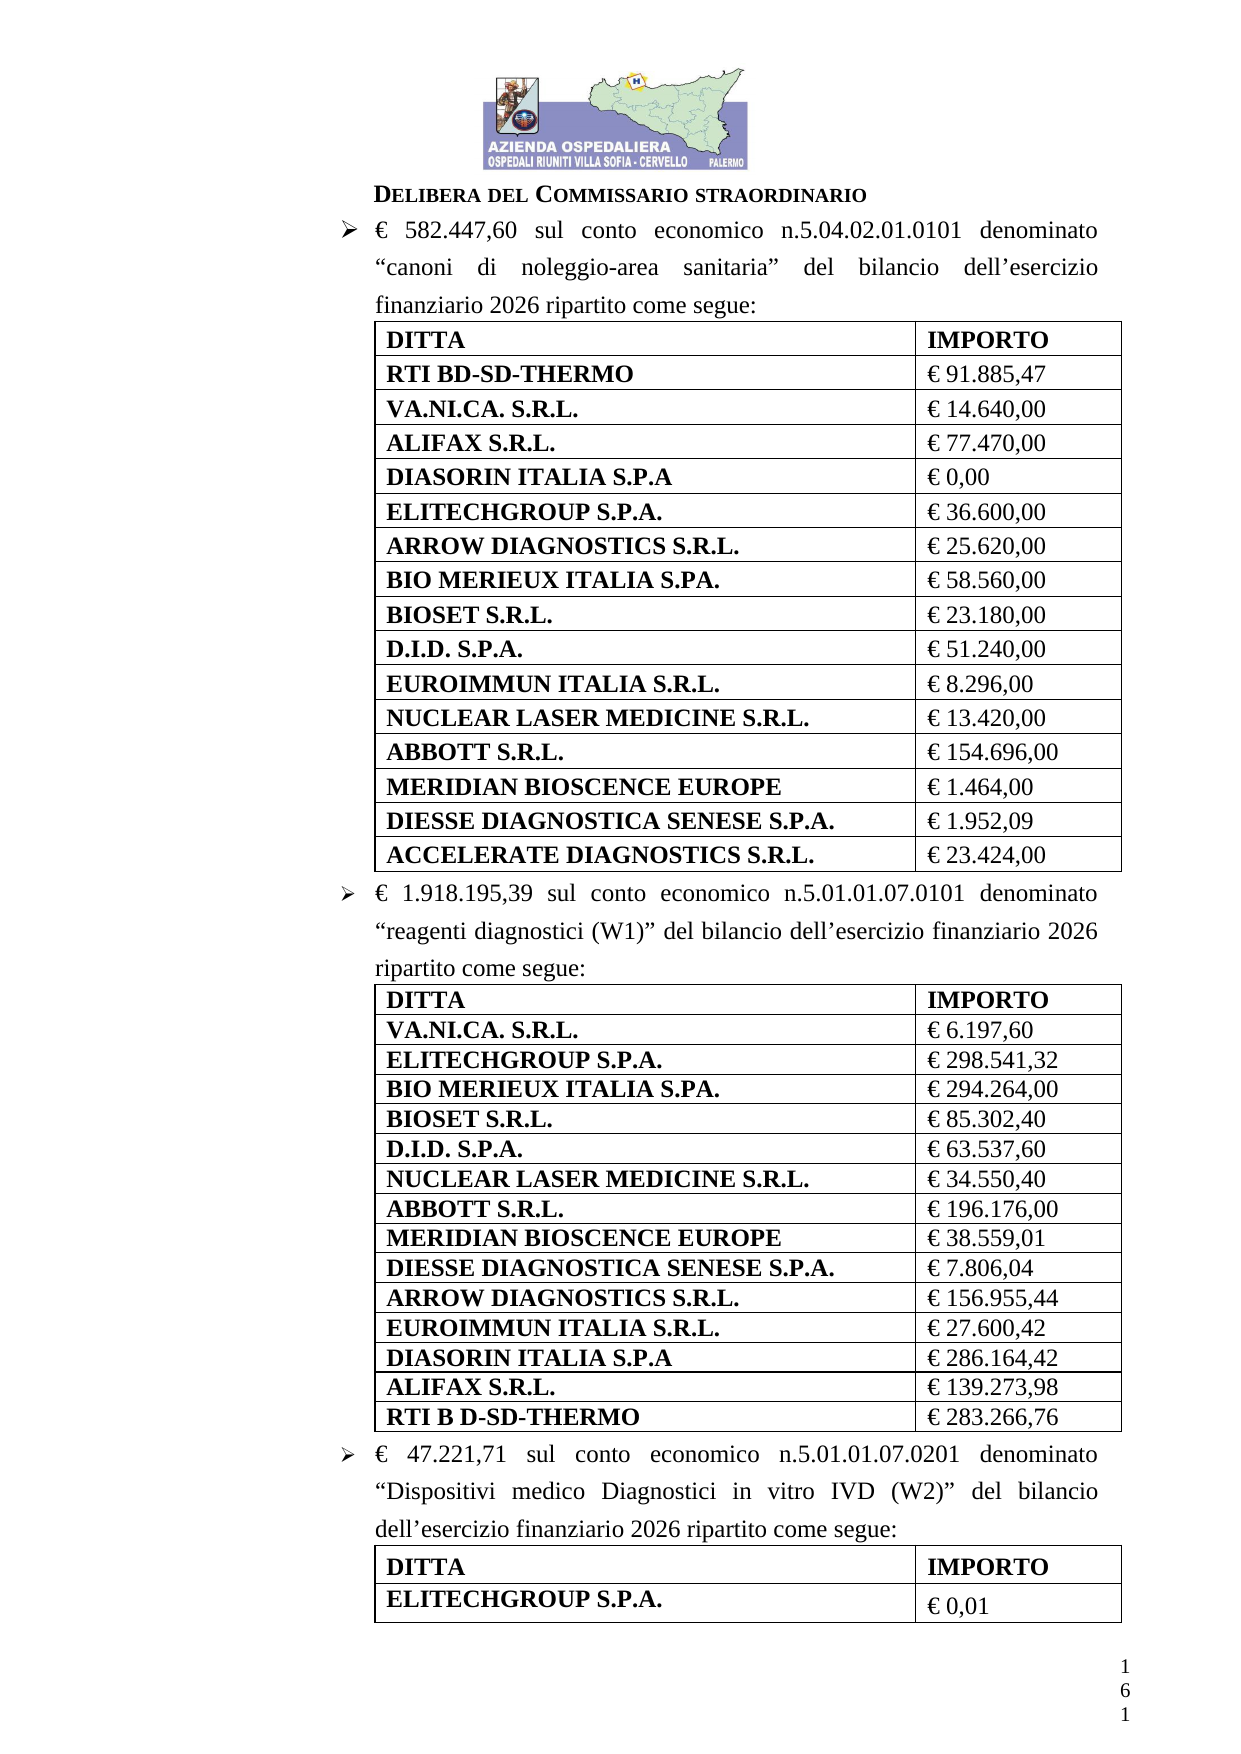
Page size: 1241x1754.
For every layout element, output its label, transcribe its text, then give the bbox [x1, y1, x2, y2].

table_cell ALIFAX S.R.L. [376, 1373, 915, 1401]
table_cell € 34.550,40 [916, 1164, 1121, 1193]
table_cell ALIFAX S.R.L. [376, 425, 915, 458]
table_cell € 298.541,32 [916, 1045, 1121, 1073]
table_cell € 286.164,42 [916, 1343, 1121, 1371]
table_cell € 14.640,00 [916, 390, 1121, 424]
table_cell € 7.806,04 [916, 1253, 1121, 1282]
table_cell RTI B D-SD-THERMO [376, 1402, 915, 1431]
table_cell ELITECHGROUP S.P.A. [376, 1584, 915, 1622]
table_cell VA.NI.CA. S.R.L. [376, 1015, 915, 1044]
table_header IMPORTO [916, 985, 1121, 1014]
table_cell € 156.955,44 [916, 1283, 1121, 1312]
table_cell € 63.537,60 [916, 1134, 1121, 1163]
table_cell NUCLEAR LASER MEDICINE S.R.L. [376, 1164, 915, 1193]
list € 47.221,71 sul conto economico n.5.01.01.07.0201 denominato “Dispositivi medico Diagnostici in vitro IVD (W2)” del bilancio dell’esercizio finanziario 2026 ripartito come segue: [339, 1432, 1098, 1544]
list € 582.447,60 sul conto economico n.5.04.02.01.0101 denominato “canoni di noleggio-area sanitaria” del bilancio dell’esercizio finanziario 2026 ripartito come segue: [339, 208, 1098, 321]
table_cell € 51.240,00 [916, 631, 1121, 664]
table_cell € 196.176,00 [916, 1194, 1121, 1222]
table_cell ELITECHGROUP S.P.A. [376, 1045, 915, 1073]
table_cell ACCELERATE DIAGNOSTICS S.R.L. [376, 837, 915, 871]
table_cell € 1.952,09 [916, 803, 1121, 836]
table_cell D.I.D. S.P.A. [376, 631, 915, 664]
table_cell € 27.600,42 [916, 1313, 1121, 1342]
table_cell MERIDIAN BIOSCENCE EUROPE [376, 769, 915, 802]
table_cell € 85.302,40 [916, 1104, 1121, 1133]
table_cell € 1.464,00 [916, 769, 1121, 802]
table_cell DIASORIN ITALIA S.P.A [376, 459, 915, 492]
table_cell EUROIMMUN ITALIA S.R.L. [376, 1313, 915, 1342]
table_cell MERIDIAN BIOSCENCE EUROPE [376, 1224, 915, 1252]
table_cell BIOSET S.R.L. [376, 1104, 915, 1133]
table_cell € 154.696,00 [916, 734, 1121, 767]
table_cell DIESSE DIAGNOSTICA SENESE S.P.A. [376, 1253, 915, 1282]
table_cell ABBOTT S.R.L. [376, 1194, 915, 1222]
table_header DITTA [376, 322, 915, 355]
table_cell NUCLEAR LASER MEDICINE S.R.L. [376, 700, 915, 733]
table_cell ELITECHGROUP S.P.A. [376, 494, 915, 527]
table_cell BIO MERIEUX ITALIA S.PA. [376, 1075, 915, 1103]
table_header IMPORTO [916, 1546, 1121, 1583]
table_header DITTA [376, 985, 915, 1014]
table_cell € 23.424,00 [916, 837, 1121, 871]
table_cell € 0,00 [916, 459, 1121, 492]
table_cell € 77.470,00 [916, 425, 1121, 458]
table_cell € 13.420,00 [916, 700, 1121, 733]
table_cell ABBOTT S.R.L. [376, 734, 915, 767]
table_cell € 139.273,98 [916, 1373, 1121, 1401]
table_cell € 58.560,00 [916, 562, 1121, 596]
table_cell DIESSE DIAGNOSTICA SENESE S.P.A. [376, 803, 915, 836]
table_cell € 36.600,00 [916, 494, 1121, 527]
table_cell € 91.885,47 [916, 356, 1121, 389]
table_cell BIO MERIEUX ITALIA S.PA. [376, 562, 915, 596]
table_cell ARROW DIAGNOSTICS S.R.L. [376, 528, 915, 561]
table_cell € 294.264,00 [916, 1075, 1121, 1103]
table_header DITTA [376, 1546, 915, 1583]
table_cell € 23.180,00 [916, 597, 1121, 630]
table_cell € 25.620,00 [916, 528, 1121, 561]
table_cell VA.NI.CA. S.R.L. [376, 390, 915, 424]
table_cell RTI BD-SD-THERMO [376, 356, 915, 389]
table_cell BIOSET S.R.L. [376, 597, 915, 630]
table_cell € 283.266,76 [916, 1402, 1121, 1431]
table_cell ARROW DIAGNOSTICS S.R.L. [376, 1283, 915, 1312]
table_cell D.I.D. S.P.A. [376, 1134, 915, 1163]
table_header IMPORTO [916, 322, 1121, 355]
table_cell DIASORIN ITALIA S.P.A [376, 1343, 915, 1371]
list € 1.918.195,39 sul conto economico n.5.01.01.07.0101 denominato “reagenti diagnostici (W1)” del bilancio dell’esercizio finanziario 2026 ripartito come segue: [339, 872, 1098, 984]
table_cell € 6.197,60 [916, 1015, 1121, 1044]
table_cell € 38.559,01 [916, 1224, 1121, 1252]
table_cell EUROIMMUN ITALIA S.R.L. [376, 665, 915, 699]
table_cell € 0,01 [916, 1584, 1121, 1622]
table_cell € 8.296,00 [916, 665, 1121, 699]
